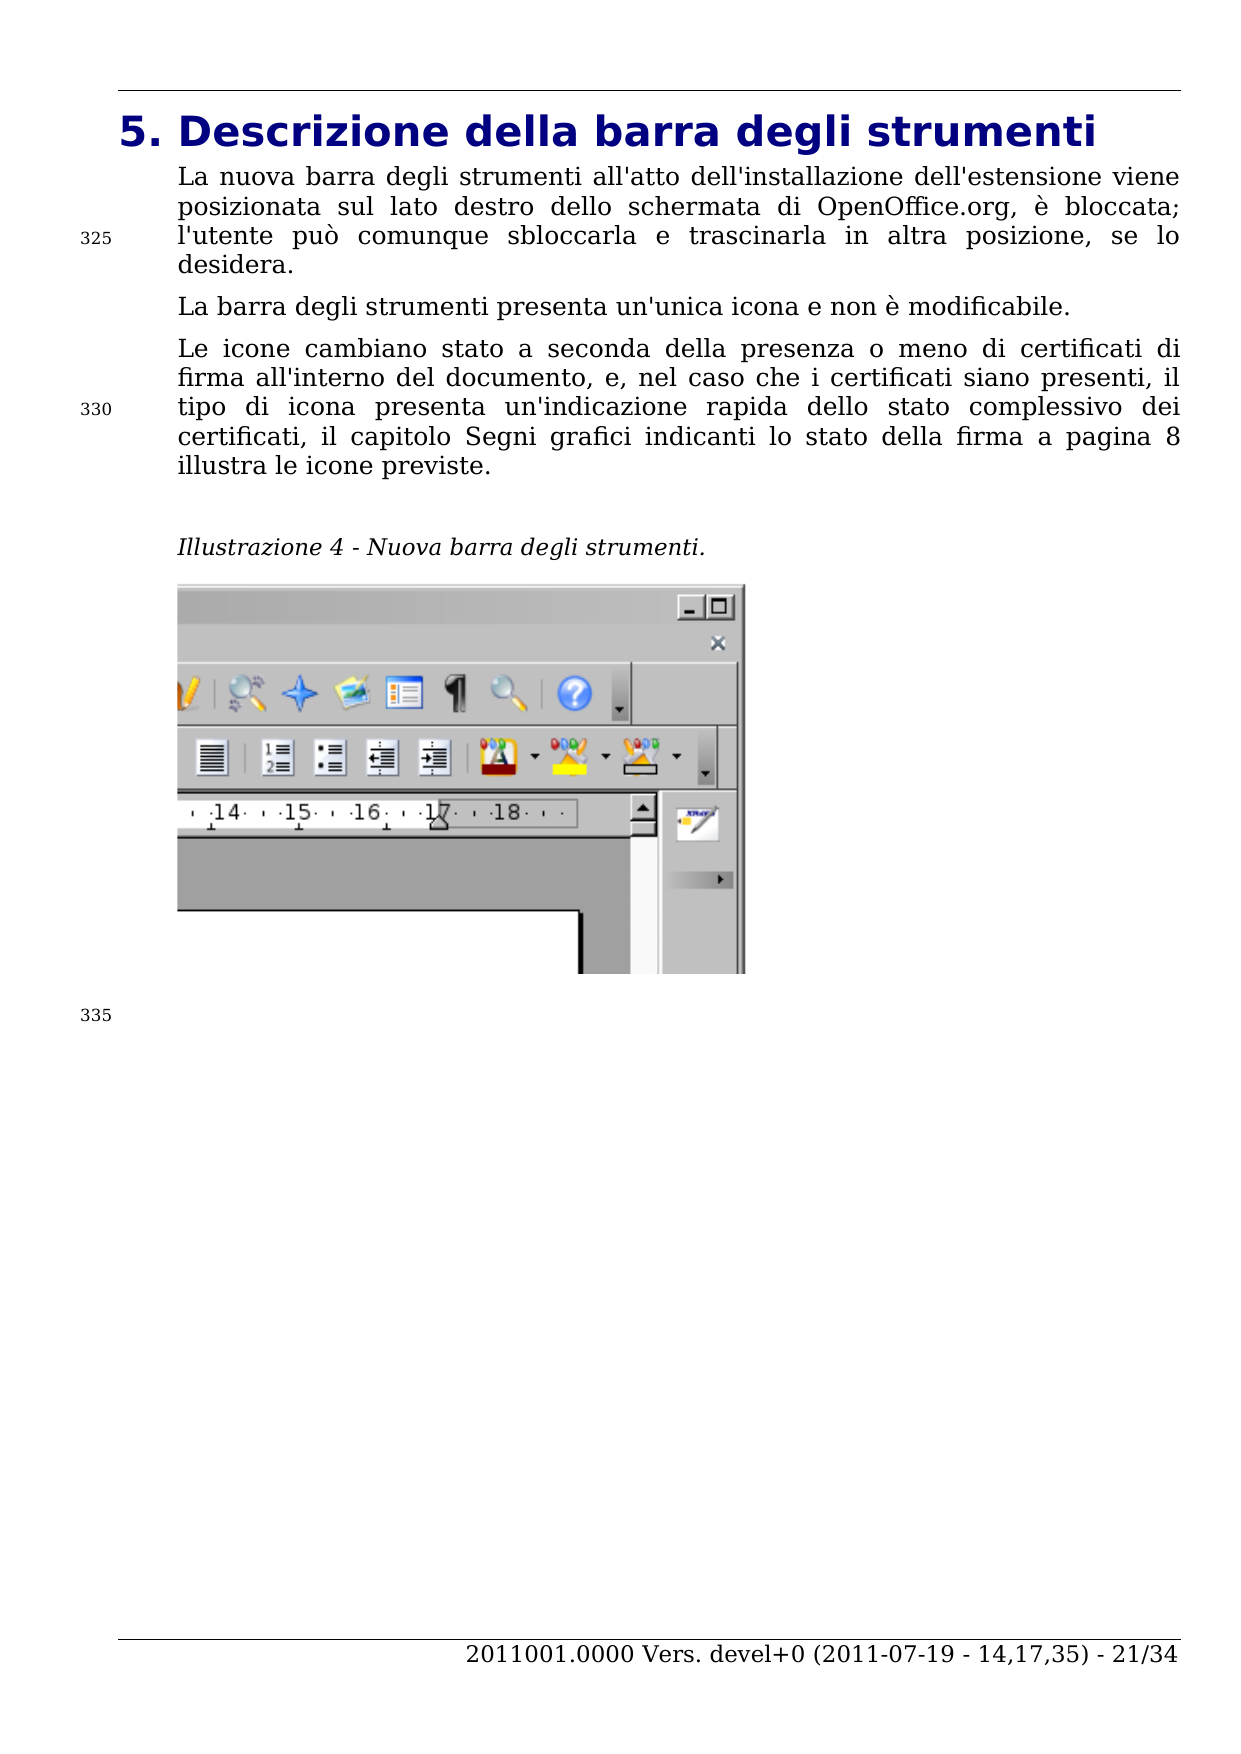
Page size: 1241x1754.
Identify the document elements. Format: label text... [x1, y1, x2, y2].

text Illustrazione 4 - Nuova barra degli strumenti. [177, 534, 791, 561]
picture [177, 570, 791, 974]
text La barra degli strumenti presenta un'unica icona e non è modificabile. [177, 292, 1181, 321]
text Le icone cambiano stato a seconda della presenza o meno di certificati di firma all'interno del documento, e, nel caso che i certificati siano presenti, il tipo di icona presenta un'indicazione rapida dello stato complessivo dei certificati, il capitolo Segni grafici indicanti lo stato della firma a pagina 8 illustra le icone previste. [177, 334, 1181, 480]
subtitle Descrizione della barra degli strumenti [118, 107, 1181, 156]
text La nuova barra degli strumenti all'atto dell'installazione dell'estensione viene posizionata sul lato destro dello schermata di OpenOffice.org, è bloccata; l'utente può comunque sbloccarla e trascinarla in altra posizione, se lo desidera. [177, 163, 1181, 280]
